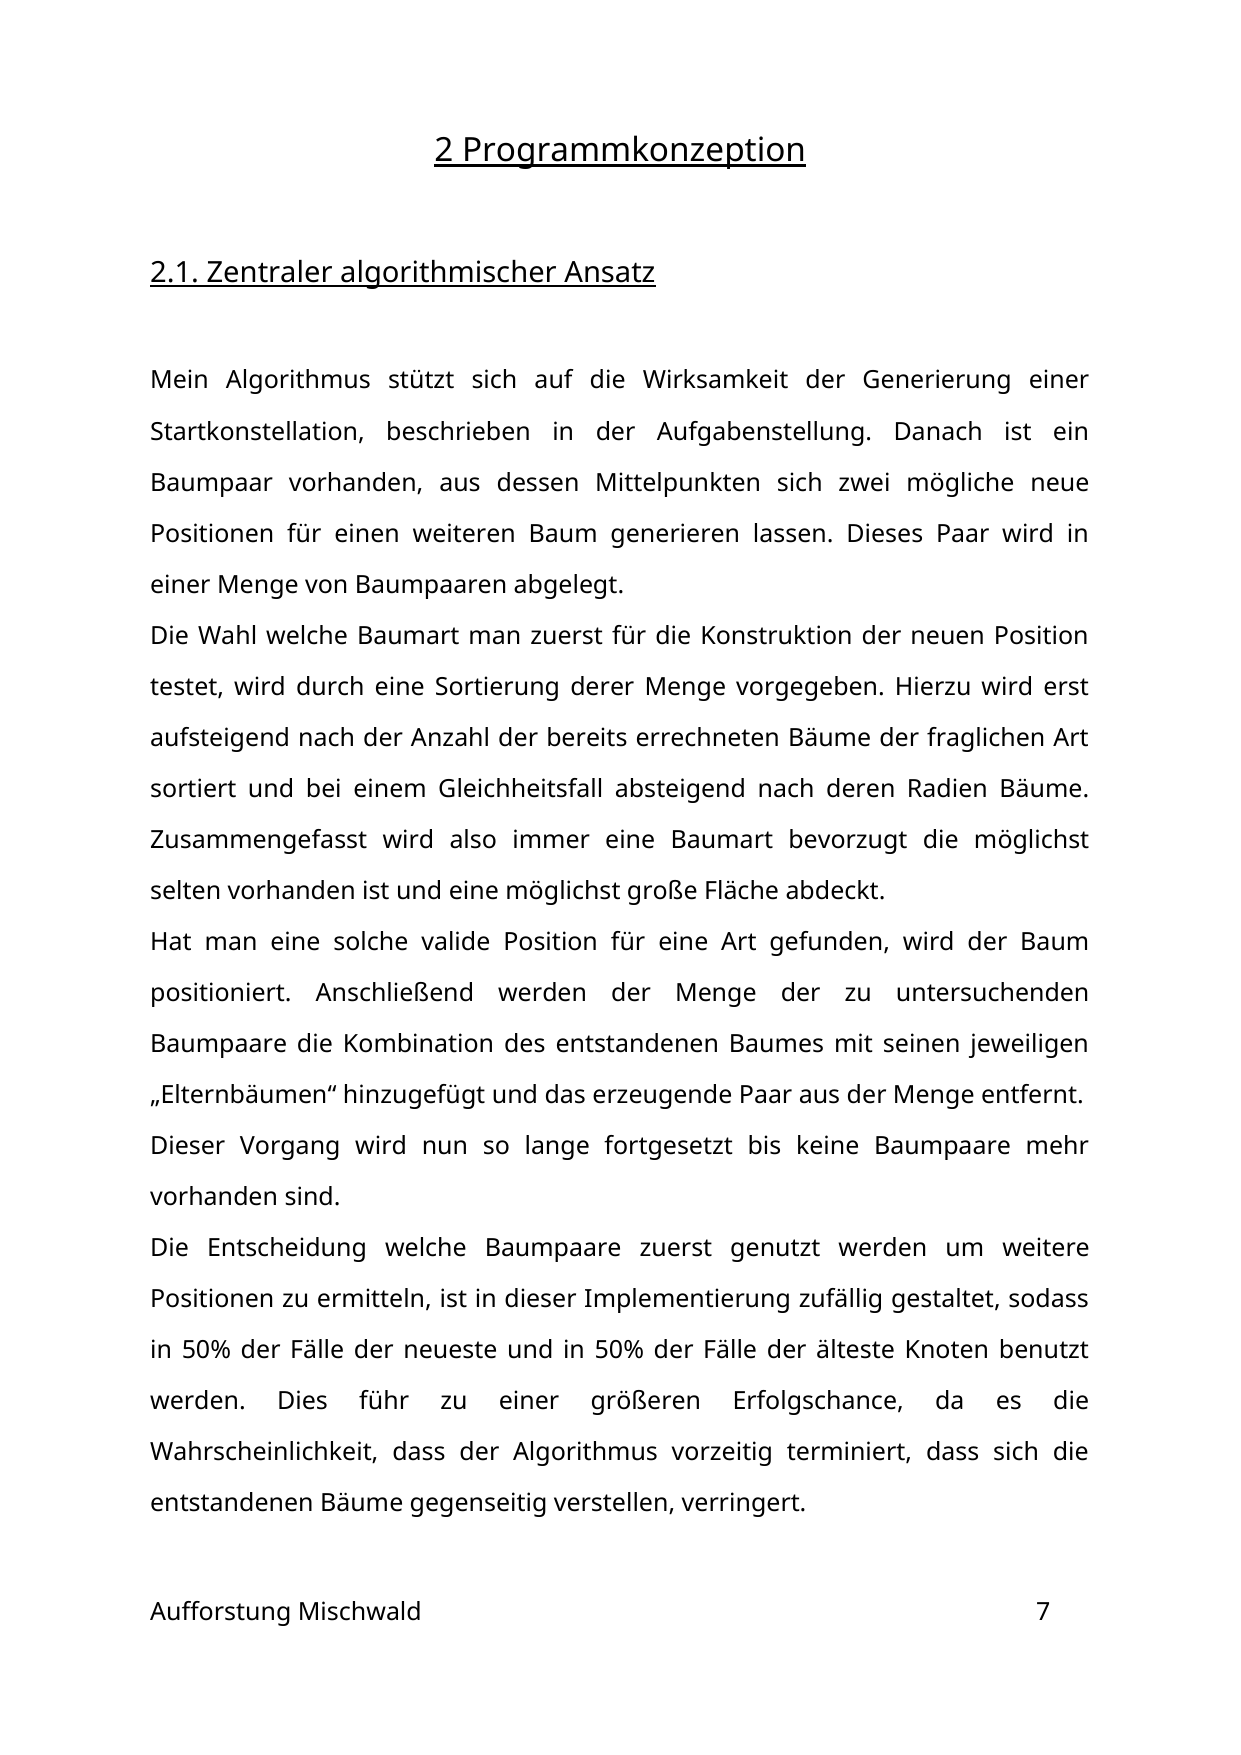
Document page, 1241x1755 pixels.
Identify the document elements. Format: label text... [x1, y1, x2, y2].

text Dieser Vorgang wird nun so lange fortgesetzt bis keine Baumpaare mehr vorhanden sind. [150, 1128, 1090, 1213]
text Die Wahl welche Baumart man zuerst für die Konstruktion der neuen Position testet, wird durch eine Sortierung derer Menge vorgegeben. Hierzu wird erst aufsteigend nach der Anzahl der bereits errechneten Bäume der fraglichen Art sortiert und bei einem Gleichheitsfall absteigend nach deren Radien Bäume. Zusammengefasst wird also immer eine Baumart bevorzugt die möglichst selten vorhanden ist und eine möglichst große Fläche abdeckt. [150, 617, 1090, 907]
text Hat man eine solche valide Position für eine Art gefunden, wird der Baum positioniert. Anschließend werden der Menge der zu untersuchenden Baumpaare die Kombination des entstandenen Baumes mit seinen jeweiligen „Elternbäumen“ hinzugefügt und das erzeugende Paar aus der Menge entfernt. [150, 924, 1090, 1111]
text Die Entscheidung welche Baumpaare zuerst genutzt werden um weitere Positionen zu ermitteln, ist in dieser Implementierung zufällig gestaltet, sodass in 50% der Fälle der neueste und in 50% der Fälle der älteste Knoten benutzt werden. Dies führ zu einer größeren Erfolgschance, da es die Wahrscheinlichkeit, dass der Algorithmus vorzeitig terminiert, dass sich die entstandenen Bäume gegenseitig verstellen, verringert. [150, 1230, 1090, 1519]
subtitle 2 Programmkonzeption [150, 126, 1090, 171]
subtitle 2.1. Zentraler algorithmischer Ansatz [150, 252, 1090, 291]
text Mein Algorithmus stützt sich auf die Wirksamkeit der Generierung einer Startkonstellation, beschrieben in der Aufgabenstellung. Danach ist ein Baumpaar vorhanden, aus dessen Mittelpunkten sich zwei mögliche neue Positionen für einen weiteren Baum generieren lassen. Dieses Paar wird in einer Menge von Baumpaaren abgelegt. [150, 362, 1090, 600]
